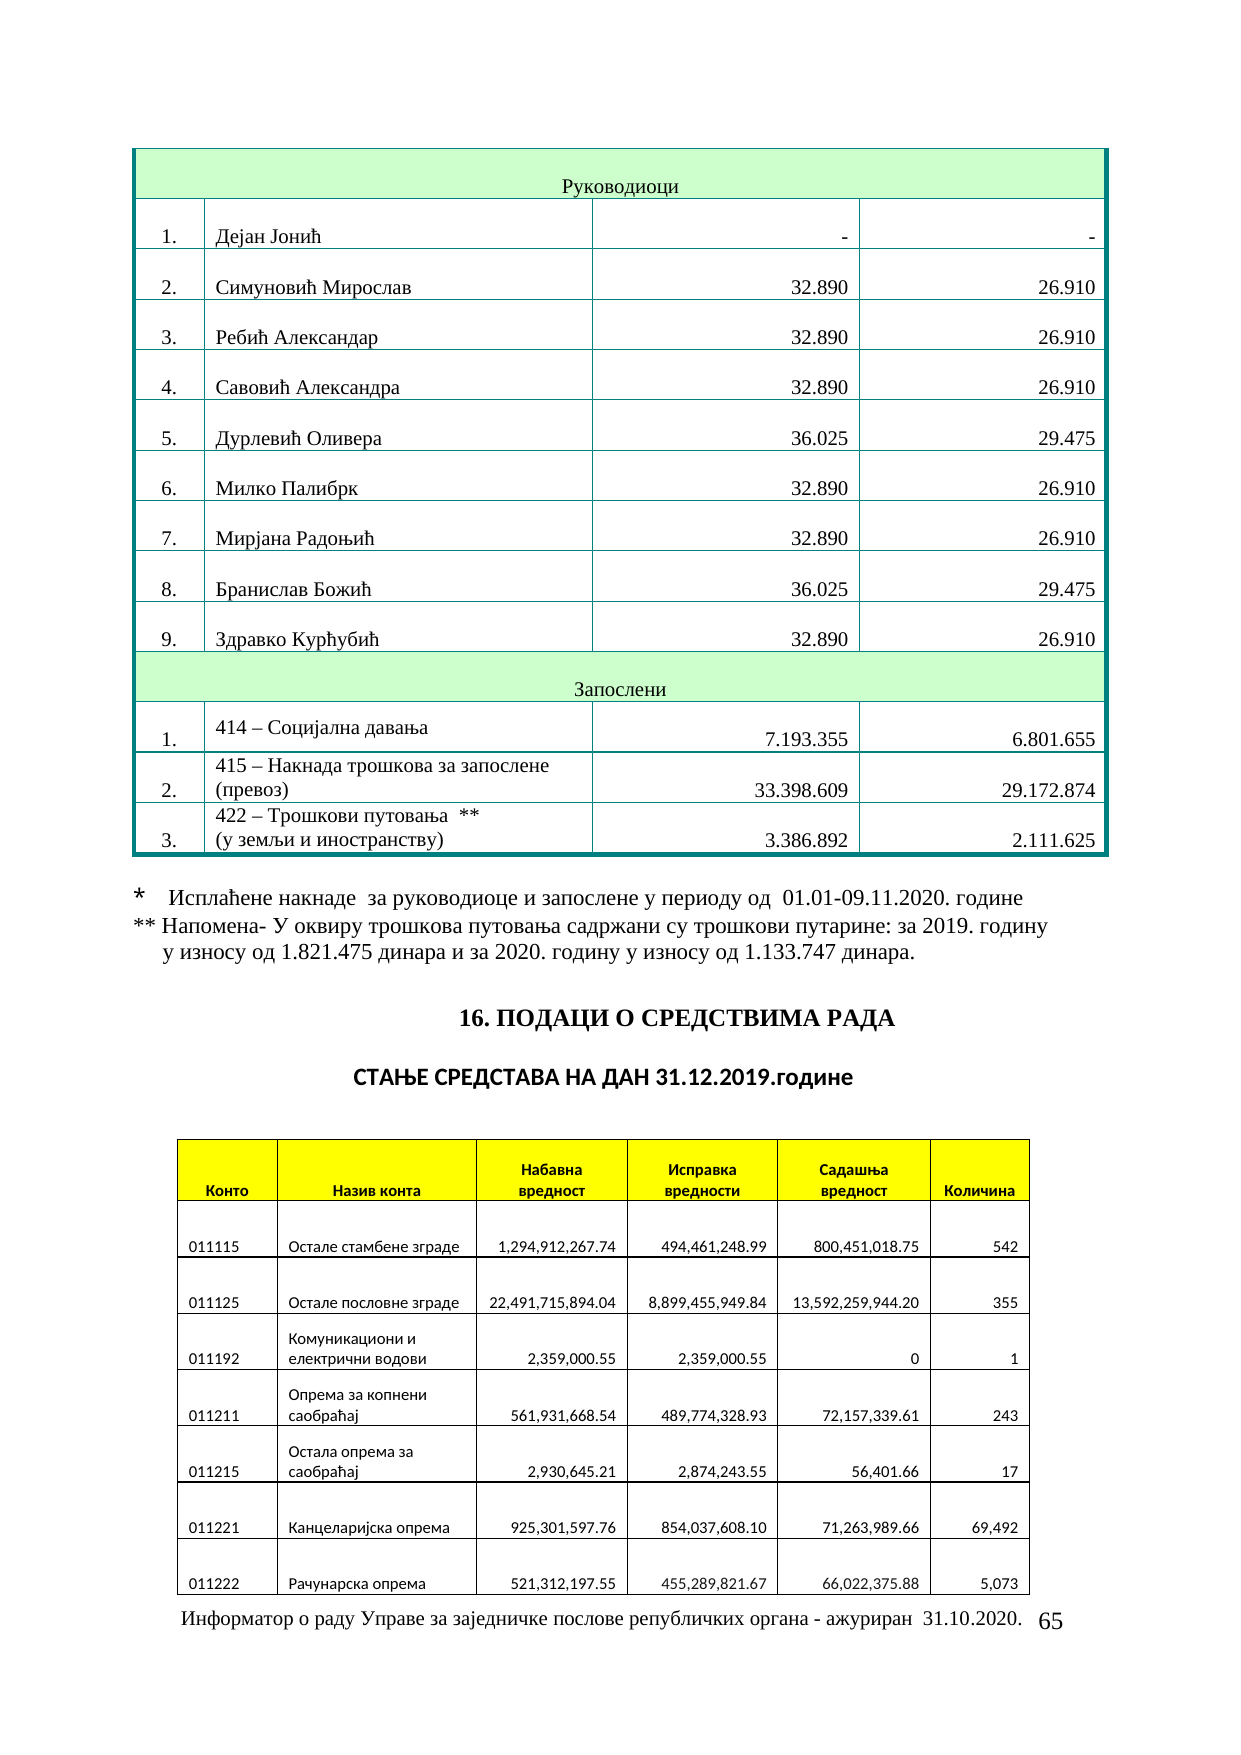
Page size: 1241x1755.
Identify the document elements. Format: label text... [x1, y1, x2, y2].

table_cell [476, 1115, 627, 1139]
table_cell 8. [136, 551, 204, 601]
table_cell 011125 [178, 1258, 277, 1313]
table_cell 22,491,715,894.04 [477, 1258, 627, 1313]
table_cell 011222 [178, 1539, 277, 1594]
table_cell 455,289,821.67 [628, 1539, 777, 1594]
text 16. ПОДАЦИ О СРЕДСТВИМА РАДА [177, 1003, 1063, 1032]
table_cell 2,359,000.55 [477, 1314, 627, 1369]
table_cell 561,931,668.54 [477, 1370, 627, 1425]
table_cell 414 – Социјална давања [205, 702, 592, 751]
table_cell 6.801.655 [860, 702, 1104, 751]
table_cell Бранислав Божић [205, 551, 592, 601]
table_cell 72,157,339.61 [778, 1370, 930, 1425]
table_cell 542 [931, 1201, 1029, 1256]
table_cell 011115 [178, 1201, 277, 1256]
table_cell 3. [136, 803, 204, 852]
table_cell 32.890 [593, 451, 859, 500]
table_header СТАЊЕ СРЕДСТАВА НА ДАН 31.12.2019.године [277, 1061, 930, 1091]
table_cell 36.025 [593, 400, 859, 449]
table_cell [778, 1115, 930, 1139]
table_cell 2. [136, 249, 204, 299]
table_cell 243 [931, 1370, 1029, 1425]
table_cell 6. [136, 451, 204, 500]
table_cell Дејан Јонић [205, 199, 592, 248]
table_header [930, 1061, 1029, 1091]
table_cell 7.193.355 [593, 702, 859, 751]
table_cell 56,401.66 [778, 1426, 930, 1481]
table_cell 4. [136, 350, 204, 399]
table_cell Ребић Александар [205, 300, 592, 349]
table_cell 26.910 [860, 300, 1104, 349]
table_cell 1. [136, 702, 204, 751]
table_cell 854,037,608.10 [628, 1483, 777, 1538]
table_cell 32.890 [593, 249, 859, 299]
table_cell Исправка вредности [628, 1140, 777, 1200]
table_cell 3.386.892 [593, 803, 859, 852]
table_cell 521,312,197.55 [477, 1539, 627, 1594]
table_cell 1. [136, 199, 204, 248]
table_cell - [593, 199, 859, 248]
table_cell 3. [136, 300, 204, 349]
table_cell 5. [136, 400, 204, 449]
table_cell Комуникациони и електрични водови [278, 1314, 476, 1369]
table_cell Количина [931, 1140, 1029, 1200]
table_cell 2,874,243.55 [628, 1426, 777, 1481]
table_cell 800,451,018.75 [778, 1201, 930, 1256]
table_cell 1,294,912,267.74 [477, 1201, 627, 1256]
table_cell Мирјана Радоњић [205, 501, 592, 550]
table_cell Конто [178, 1140, 277, 1200]
table_cell Руководиоци [136, 149, 1104, 198]
table_cell [177, 1091, 277, 1115]
table_cell Запослени [136, 652, 1104, 701]
table_cell 32.890 [593, 501, 859, 550]
table_cell Дурлевић Оливера [205, 400, 592, 449]
table_cell Набавна вредност [477, 1140, 627, 1200]
table_cell 29.475 [860, 400, 1104, 449]
table_cell 26.910 [860, 350, 1104, 399]
table_cell 7. [136, 501, 204, 550]
table_cell 32.890 [593, 602, 859, 651]
table_cell 1 [931, 1314, 1029, 1369]
table_cell 5,073 [931, 1539, 1029, 1594]
table_cell 26.910 [860, 501, 1104, 550]
table_cell 422 – Трошкови путовања ** (у земљи и иностранству) [205, 803, 592, 852]
table_cell 29.475 [860, 551, 1104, 601]
table_cell 0 [778, 1314, 930, 1369]
table_cell 33.398.609 [593, 753, 859, 802]
table_cell 9. [136, 602, 204, 651]
table_cell 26.910 [860, 602, 1104, 651]
table_cell Здравко Курћубић [205, 602, 592, 651]
table_cell Остале пословне зграде [278, 1258, 476, 1313]
table_cell Опрема за копнени саобраћај [278, 1370, 476, 1425]
table_cell - [860, 199, 1104, 248]
table_cell Остале стамбене зграде [278, 1201, 476, 1256]
table_cell Милко Палибрк [205, 451, 592, 500]
table_cell 2.111.625 [860, 803, 1104, 852]
table_cell 71,263,989.66 [778, 1483, 930, 1538]
table_cell Садашња вредност [778, 1140, 930, 1200]
table_cell 13,592,259,944.20 [778, 1258, 930, 1313]
table_cell 011215 [178, 1426, 277, 1481]
table_cell [277, 1115, 476, 1139]
text ** Напомена- У оквиру трошкова путовања садржани су трошкови путарине: за 2019. годину у износу од 1.821.475 динара и за 2020. годину у износу од 1.133.747 динара. [133, 912, 1063, 965]
table_cell 32.890 [593, 350, 859, 399]
table_cell 17 [931, 1426, 1029, 1481]
table_header [177, 1061, 277, 1091]
table_cell [627, 1115, 778, 1139]
table_cell 415 – Накнада трошкова за запослене (превоз) [205, 753, 592, 802]
table_cell 26.910 [860, 451, 1104, 500]
table_cell [627, 1091, 778, 1115]
table_cell Остала опрема за саобраћај [278, 1426, 476, 1481]
table_cell 011221 [178, 1483, 277, 1538]
table_cell [177, 1115, 277, 1139]
table_cell 2,359,000.55 [628, 1314, 777, 1369]
table_cell Канцеларијска опрема [278, 1483, 476, 1538]
table_cell 8,899,455,949.84 [628, 1258, 777, 1313]
table_cell 925,301,597.76 [477, 1483, 627, 1538]
table_cell 494,461,248.99 [628, 1201, 777, 1256]
table_cell [930, 1091, 1029, 1115]
table_cell 011211 [178, 1370, 277, 1425]
table_cell 2. [136, 753, 204, 802]
table_cell 69,492 [931, 1483, 1029, 1538]
table_cell 26.910 [860, 249, 1104, 299]
table_cell 489,774,328.93 [628, 1370, 777, 1425]
table_cell Рачунарска опрема [278, 1539, 476, 1594]
table_cell 32.890 [593, 300, 859, 349]
table_cell [476, 1091, 627, 1115]
table_cell [778, 1091, 930, 1115]
table_cell 66,022,375.88 [778, 1539, 930, 1594]
text * Исплаћене накнаде за руководиоце и запослене у периоду од 01.01-09.11.2020. године [133, 881, 1063, 912]
table_cell 355 [931, 1258, 1029, 1313]
table_cell 011192 [178, 1314, 277, 1369]
table_cell 36.025 [593, 551, 859, 601]
table_cell [277, 1091, 476, 1115]
table_cell [930, 1115, 1029, 1139]
table_cell 2,930,645.21 [477, 1426, 627, 1481]
table_cell Симуновић Мирослав [205, 249, 592, 299]
table_cell Назив конта [278, 1140, 476, 1200]
table_cell 29.172.874 [860, 753, 1104, 802]
table_cell Савовић Александра [205, 350, 592, 399]
